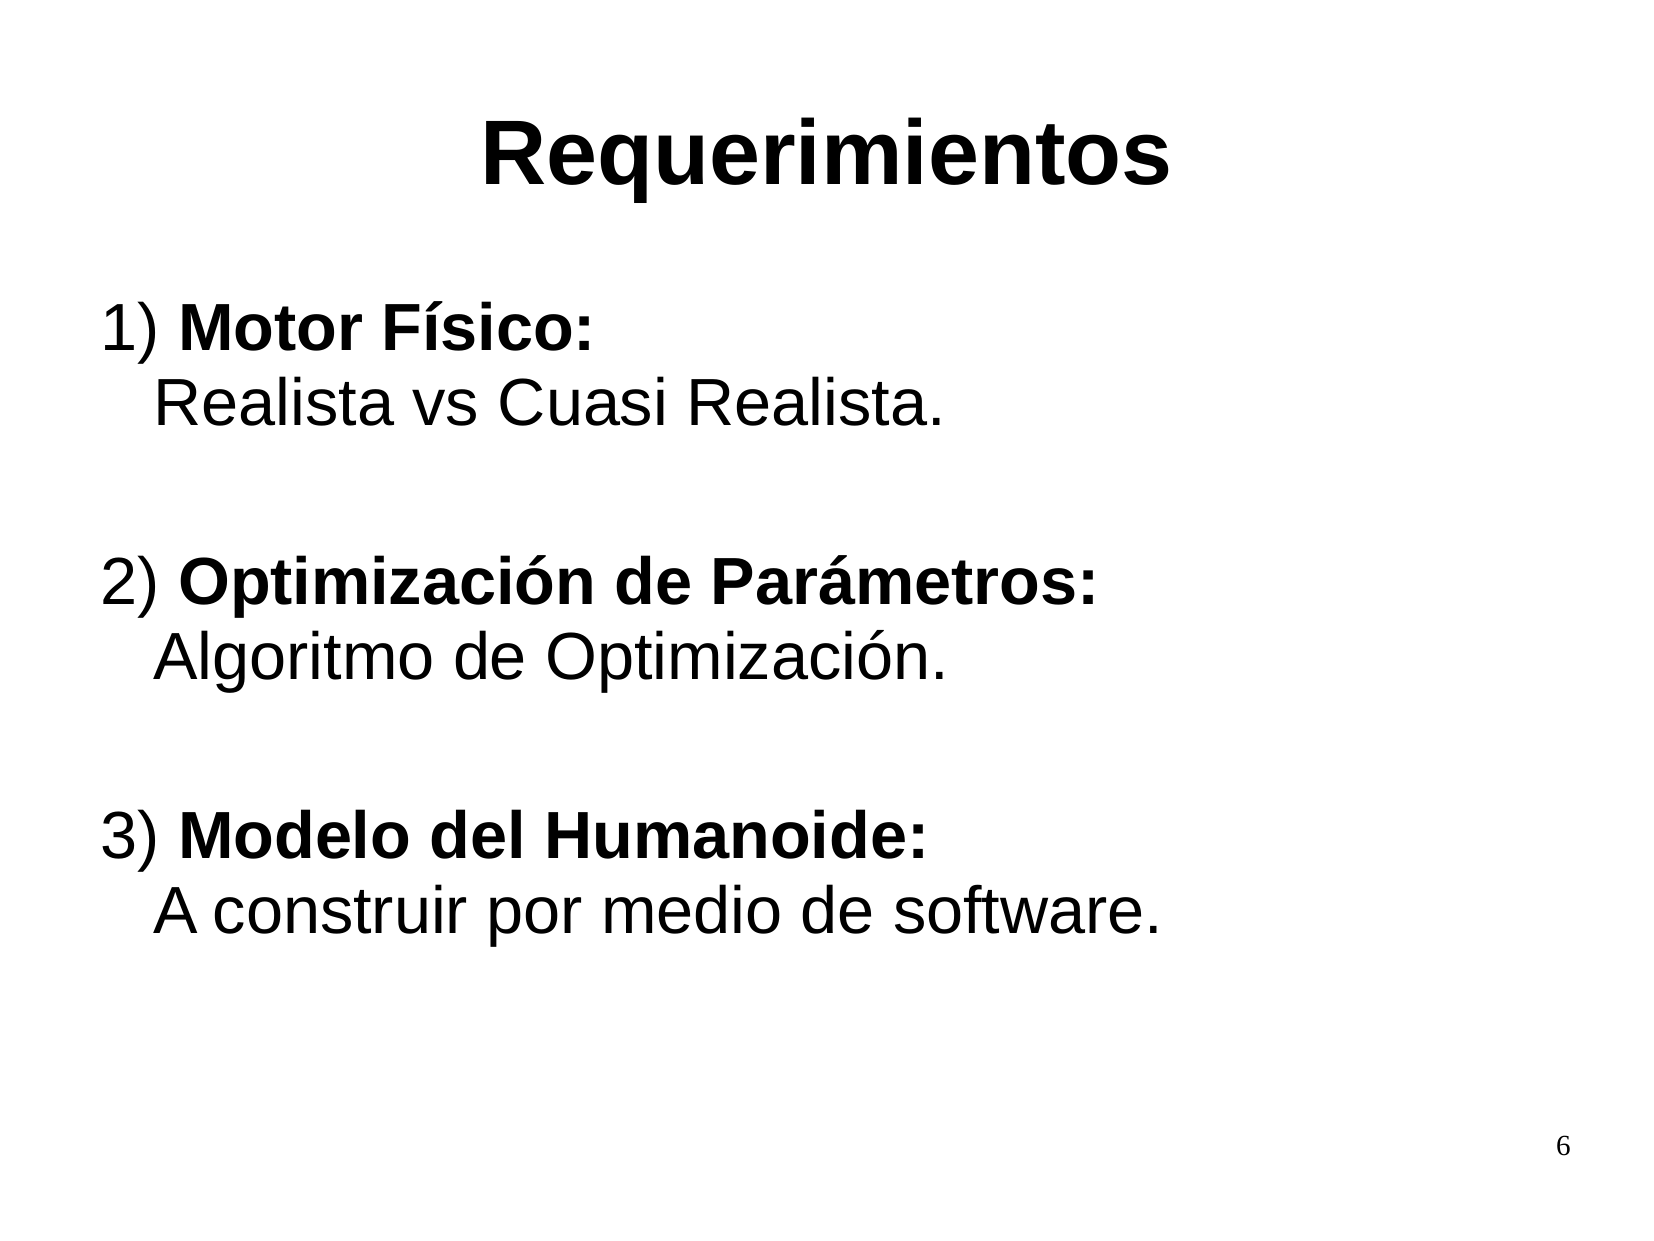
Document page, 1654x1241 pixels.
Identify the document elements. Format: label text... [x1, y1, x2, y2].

list Motor Físico: Realista vs Cuasi Realista. Optimización de Parámetros: Algoritmo de Optimización. Modelo del Humanoide: A construir por medio de software. [82, 290, 1571, 1010]
title Requerimientos [82, 49, 1571, 257]
